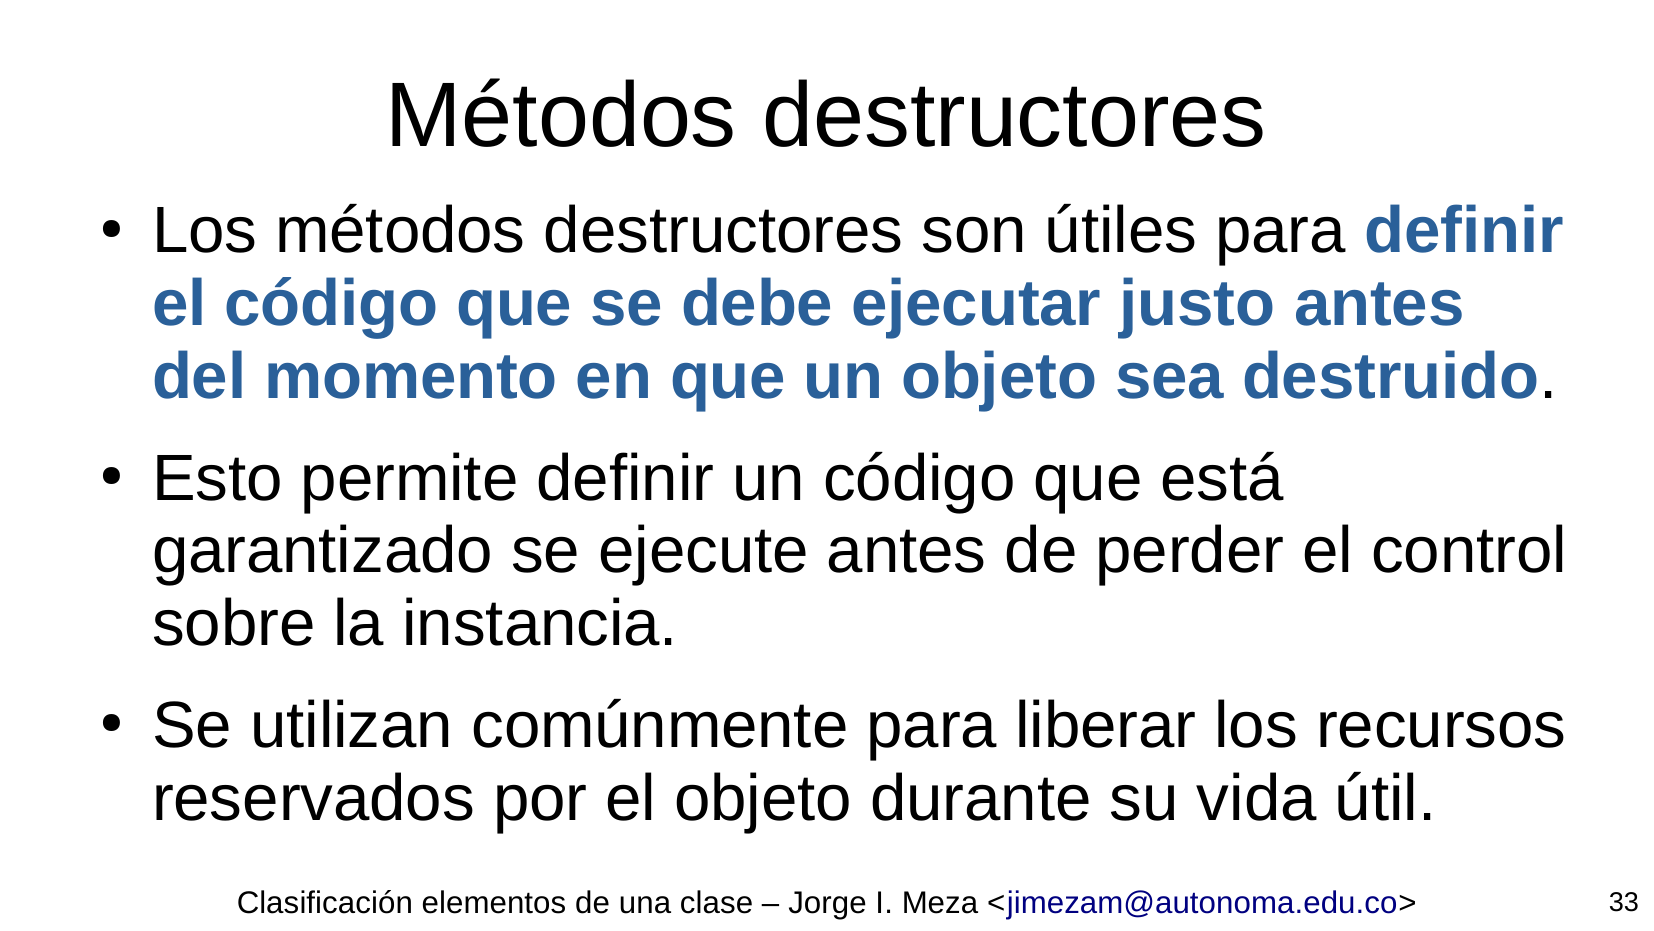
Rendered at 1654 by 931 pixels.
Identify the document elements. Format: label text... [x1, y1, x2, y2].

list Los métodos destructores son útiles para definir el código que se debe ejecutar justo antes del momento en que un objeto sea destruido. Esto permite definir un código que está garantizado se ejecute antes de perder el control sobre la instancia. Se utilizan comúnmente para liberar los recursos reservados por el objeto durante su vida útil. [82, 193, 1571, 855]
title Métodos destructores [82, 37, 1571, 193]
